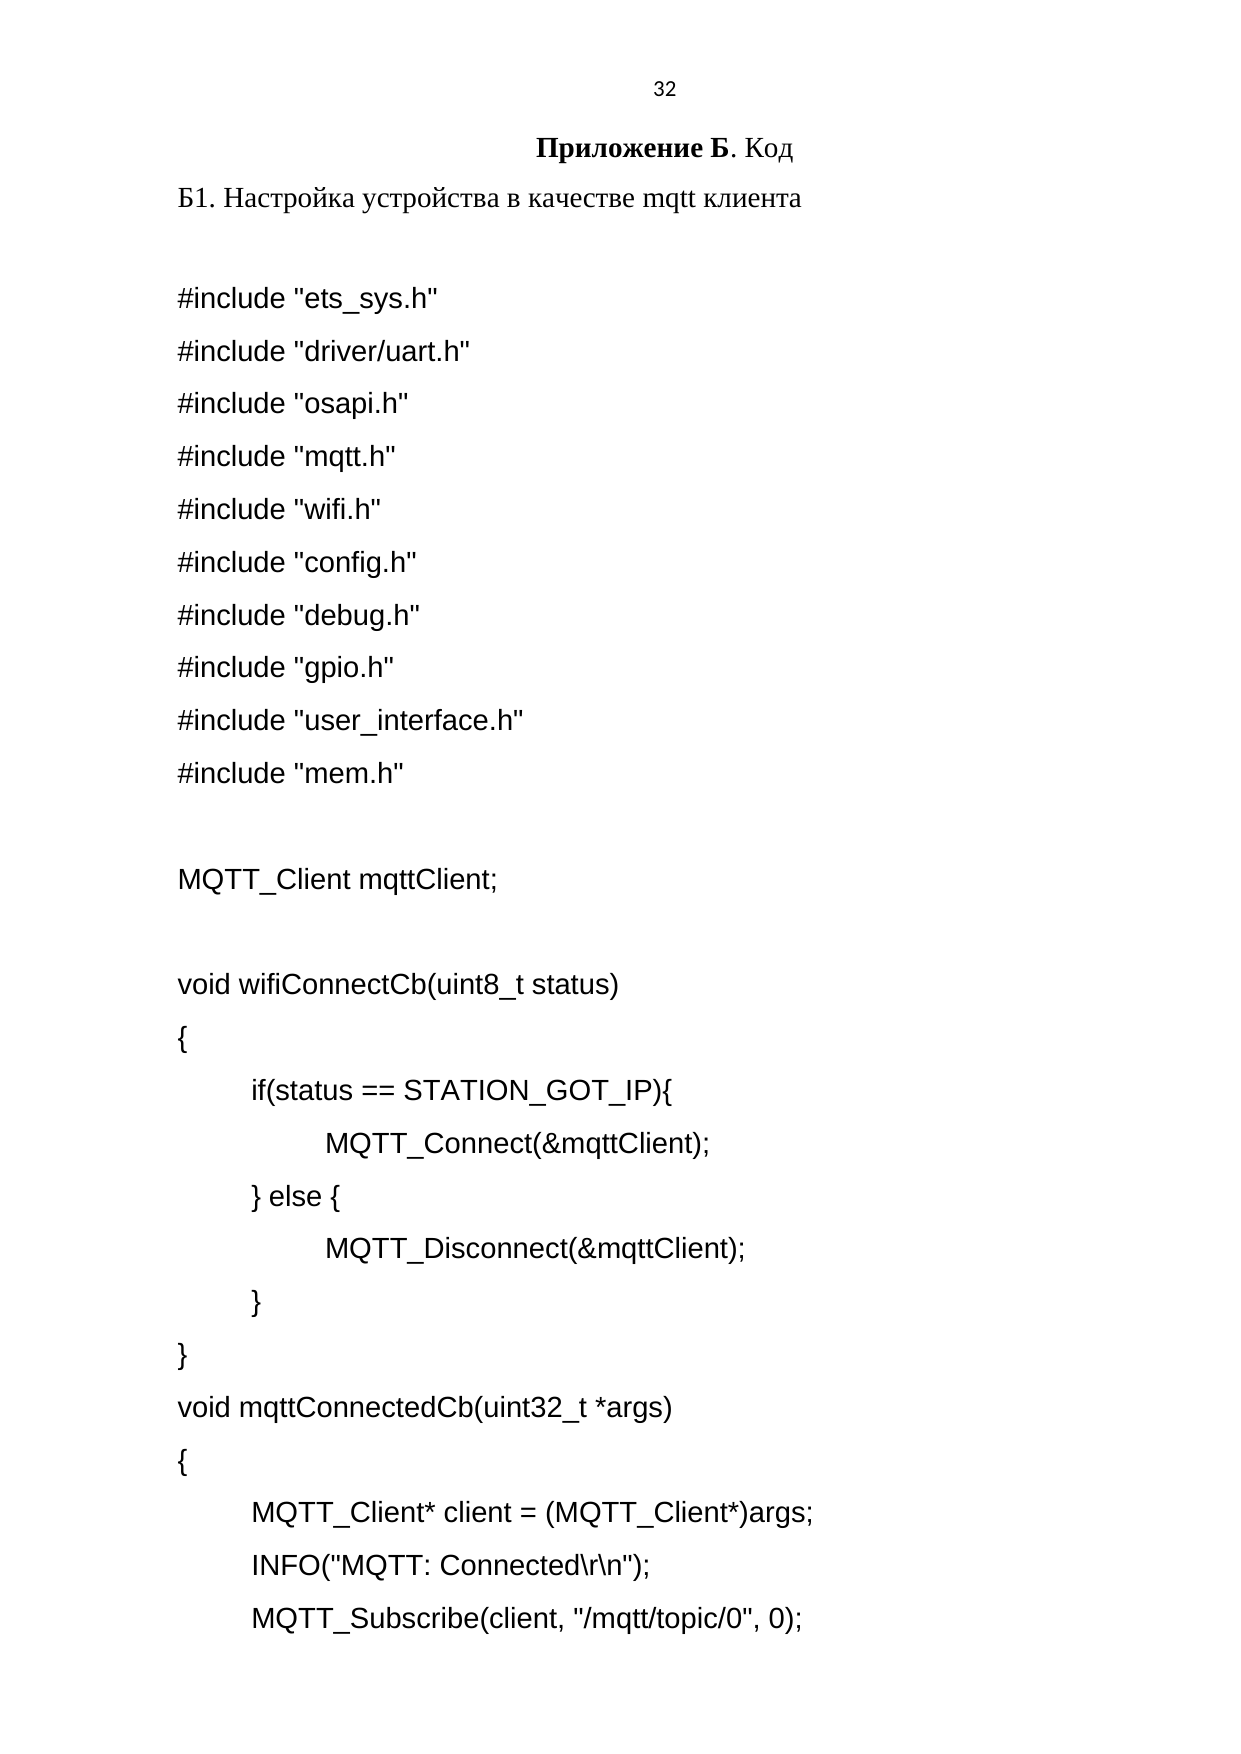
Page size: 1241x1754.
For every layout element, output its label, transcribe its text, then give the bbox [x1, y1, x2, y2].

text MQTT_Client* client = (MQTT_Client*)args; [177, 1495, 1152, 1529]
text #include "user_interface.h" [177, 703, 1152, 737]
text #include "wifi.h" [177, 492, 1152, 526]
text } [177, 1284, 1152, 1318]
text #include "gpio.h" [177, 650, 1152, 684]
text Б1. Настройка устройства в качестве mqtt клиента [177, 180, 1152, 214]
text #include "debug.h" [177, 598, 1152, 631]
text void mqttConnectedCb(uint32_t *args) [177, 1390, 1152, 1423]
text } else { [177, 1178, 1152, 1212]
text MQTT_Subscribe(client, "/mqtt/topic/0", 0); [177, 1601, 1152, 1634]
text #include "osapi.h" [177, 386, 1152, 420]
text MQTT_Client mqttClient; [177, 862, 1152, 895]
text } [177, 1337, 1152, 1371]
text #include "mem.h" [177, 756, 1152, 789]
text if(status == STATION_GOT_IP){ [177, 1073, 1152, 1106]
text #include "ets_sys.h" [177, 281, 1152, 314]
text MQTT_Disconnect(&mqttClient); [177, 1231, 1152, 1265]
text INFO("MQTT: Connected\r\n"); [177, 1548, 1152, 1582]
text #include "config.h" [177, 545, 1152, 578]
text #include "driver/uart.h" [177, 333, 1152, 367]
text Приложение Б. Код [177, 130, 1152, 163]
text #include "mqtt.h" [177, 439, 1152, 473]
text void wifiConnectCb(uint8_t status) [177, 967, 1152, 1001]
text MQTT_Connect(&mqttClient); [177, 1126, 1152, 1159]
text { [177, 1443, 1152, 1476]
text { [177, 1020, 1152, 1054]
